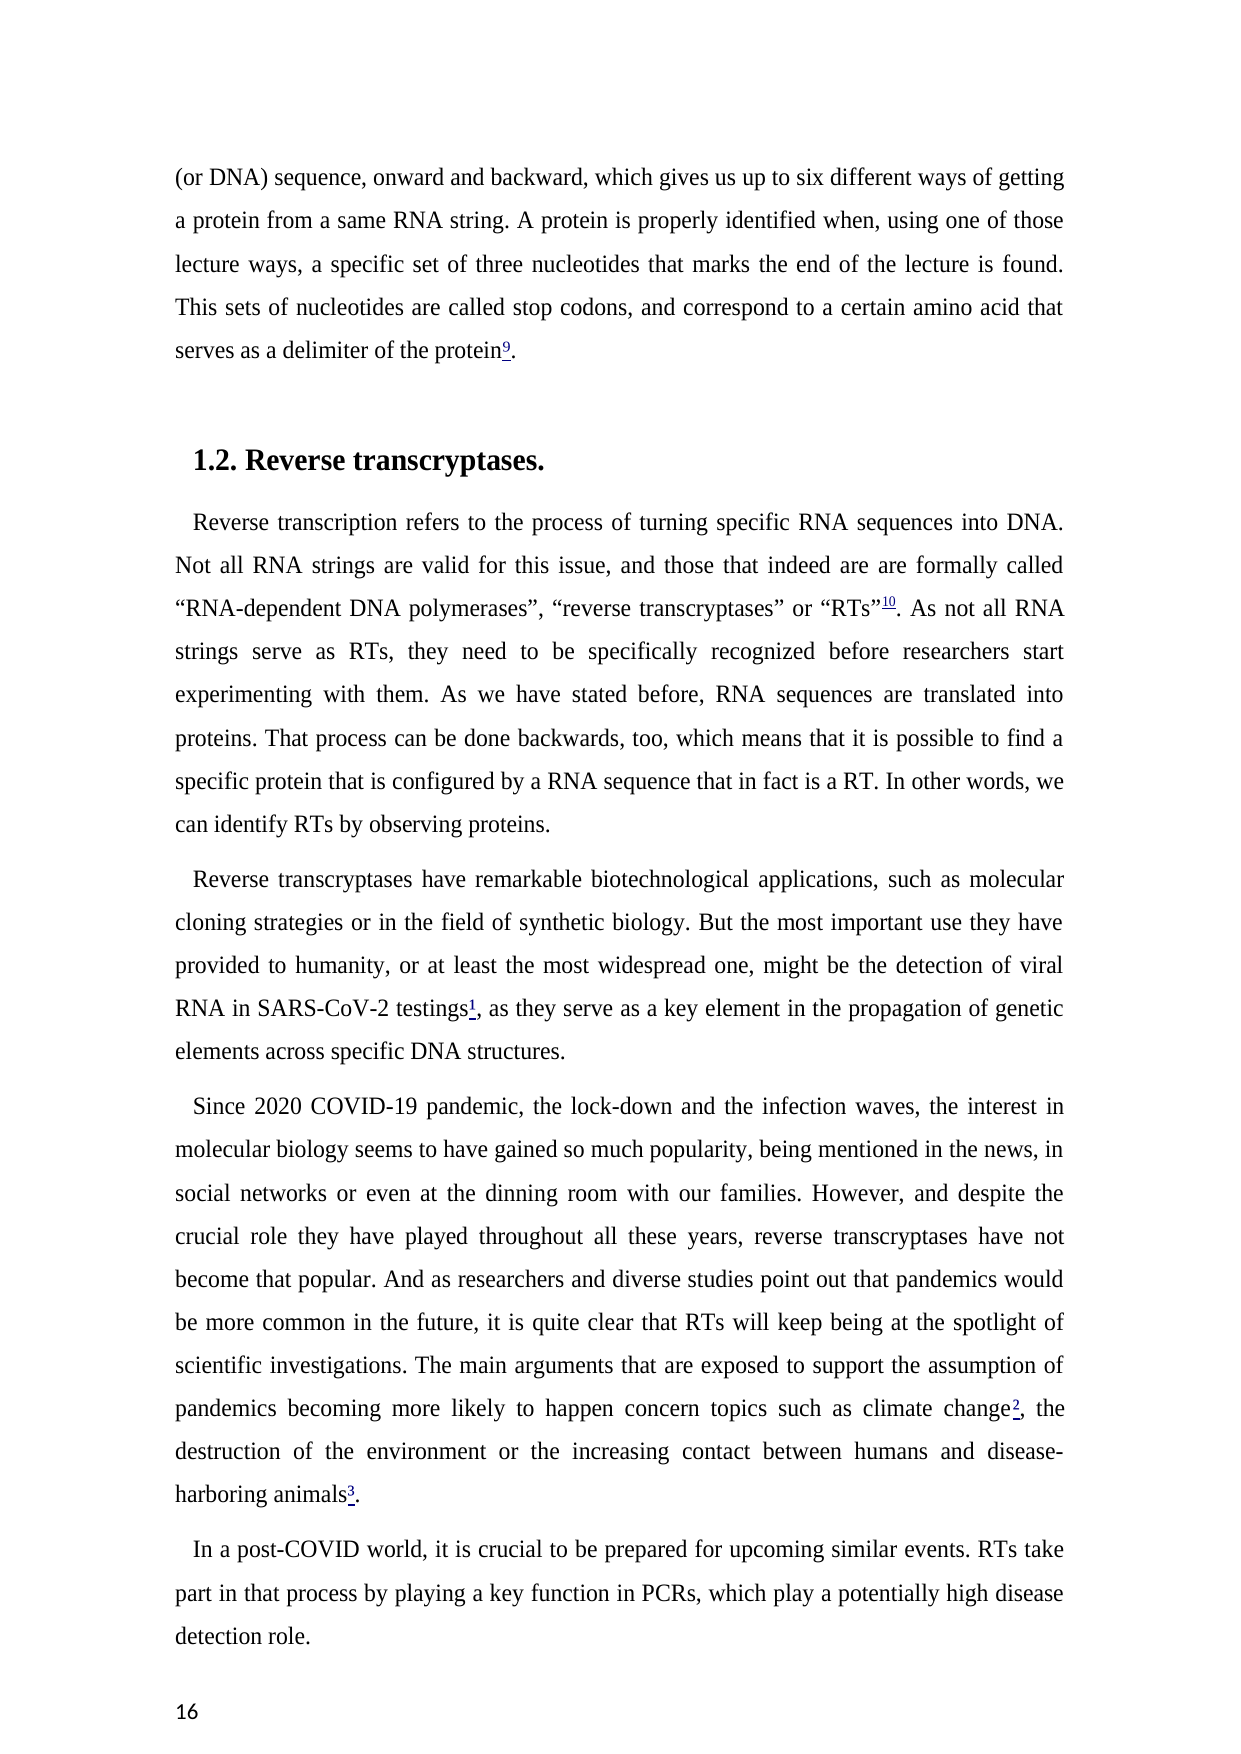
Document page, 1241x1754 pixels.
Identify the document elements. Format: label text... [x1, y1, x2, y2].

text Reverse transcription refers to the process of turning specific RNA sequences into DNA. Not all RNA strings are valid for this issue, and those that indeed are are formally called “RNA-dependent DNA polymerases”, “reverse transcryptases” or “RTs”10. As not all RNA strings serve as RTs, they need to be specifically recognized before researchers start experimenting with them. As we have stated before, RNA sequences are translated into proteins. That process can be done backwards, too, which means that it is possible to find a specific protein that is configured by a RNA sequence that in fact is a RT. In other words, we can identify RTs by observing proteins. [175, 507, 1065, 838]
text Since 2020 COVID-19 pandemic, the lock-down and the infection waves, the interest in molecular biology seems to have gained so much popularity, being mentioned in the news, in social networks or even at the dinning room with our families. However, and despite the crucial role they have played throughout all these years, reverse transcryptases have not become that popular. And as researchers and diverse studies point out that pandemics would be more common in the future, it is quite clear that RTs will keep being at the spotlight of scientific investigations. The main arguments that are exposed to support the assumption of pandemics becoming more likely to happen concern topics such as climate change², the destruction of the environment or the increasing contact between humans and disease-harboring animals³. [175, 1091, 1065, 1508]
text (or DNA) sequence, onward and backward, which gives us up to six different ways of getting a protein from a same RNA string. A protein is properly identified when, using one of those lecture ways, a specific set of three nucleotides that marks the end of the lecture is found. This sets of nucleotides are called stop codons, and correspond to a certain amino acid that serves as a delimiter of the protein⁹. [175, 162, 1065, 364]
text In a post-COVID world, it is crucial to be prepared for upcoming similar events. RTs take part in that process by playing a key function in PCRs, which play a potentially high disease detection role. [175, 1534, 1065, 1649]
text Reverse transcryptases have remarkable biotechnological applications, such as molecular cloning strategies or in the field of synthetic biology. But the most important use they have provided to humanity, or at least the most widespread one, might be the detection of viral RNA in SARS-CoV-2 testings¹, as they serve as a key element in the propagation of genetic elements across specific DNA structures. [175, 864, 1065, 1065]
text 1.2. Reverse transcryptases. [175, 441, 1065, 477]
